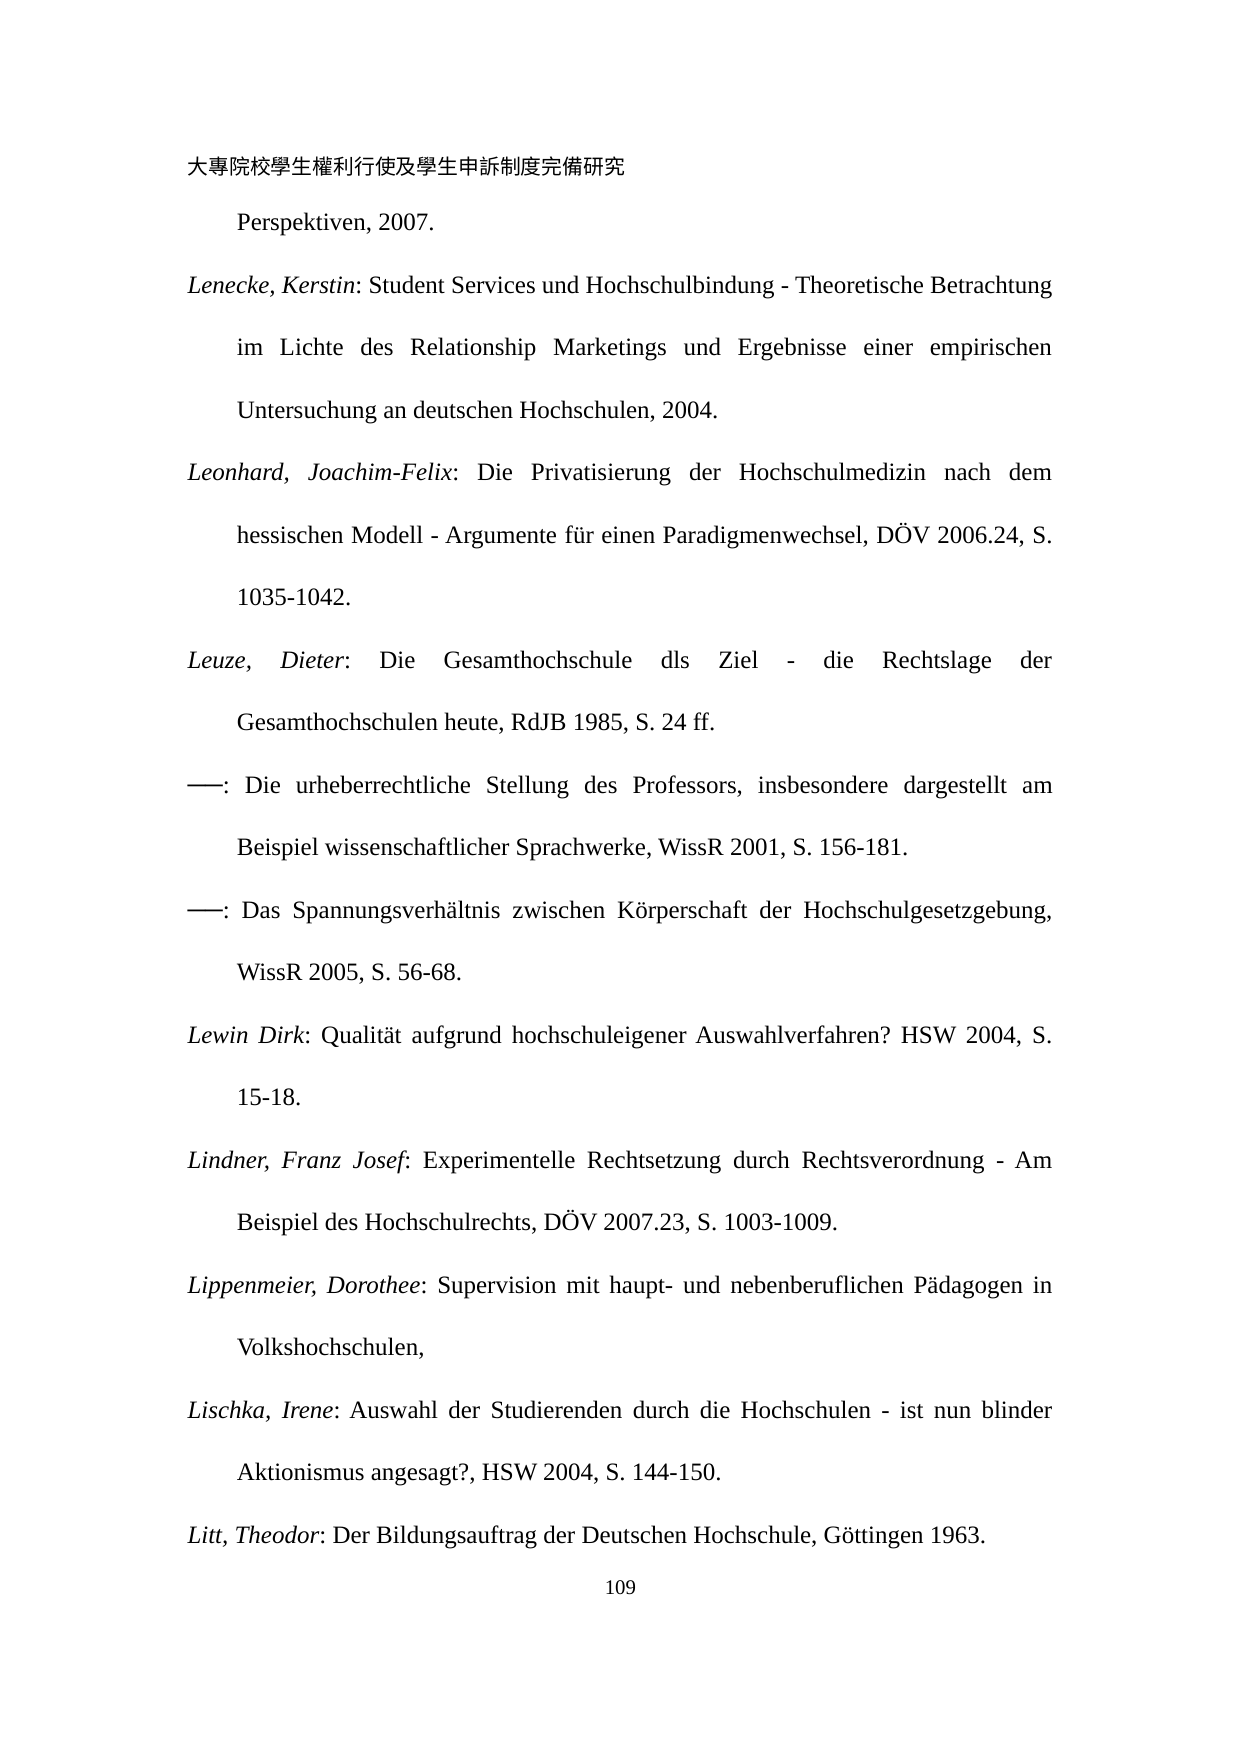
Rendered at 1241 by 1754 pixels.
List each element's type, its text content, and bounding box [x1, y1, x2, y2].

text Lenecke, Kerstin: Student Services und Hochschulbindung - Theoretische Betrachtung im Lichte des Relationship Marketings und Ergebnisse einer empirischen Untersuchung an deutschen Hochschulen, 2004. [187, 243, 1053, 430]
text Lewin Dirk: Qualität aufgrund hochschuleigener Auswahlverfahren? HSW 2004, S. 15-18. [187, 993, 1053, 1118]
text Perspektiven, 2007. [187, 180, 1053, 243]
text Lindner, Franz Josef: Experimentelle Rechtsetzung durch Rechtsverordnung - Am Beispiel des Hochschulrechts, DÖV 2007.23, S. 1003-1009. [187, 1118, 1053, 1243]
text ──: Die urheberrechtliche Stellung des Professors, insbesondere dargestellt am Beispiel wissenschaftlicher Sprachwerke, WissR 2001, S. 156-181. [187, 743, 1053, 868]
text Litt, Theodor: Der Bildungsauftrag der Deutschen Hochschule, Göttingen 1963. [187, 1493, 1053, 1555]
text Leonhard, Joachim-Felix: Die Privatisierung der Hochschulmedizin nach dem hessischen Modell - Argumente für einen Paradigmenwechsel, DÖV 2006.24, S. 1035-1042. [187, 430, 1053, 618]
text ──: Das Spannungsverhältnis zwischen Körperschaft der Hochschulgesetzgebung, WissR 2005, S. 56-68. [187, 868, 1053, 993]
text Leuze, Dieter: Die Gesamthochschule dls Ziel - die Rechtslage der Gesamthochschulen heute, RdJB 1985, S. 24 ff. [187, 618, 1053, 743]
text Lischka, Irene: Auswahl der Studierenden durch die Hochschulen - ist nun blinder Aktionismus angesagt?, HSW 2004, S. 144-150. [187, 1368, 1053, 1493]
text Lippenmeier, Dorothee: Supervision mit haupt- und nebenberuflichen Pädagogen in Volkshochschulen, [187, 1243, 1053, 1368]
